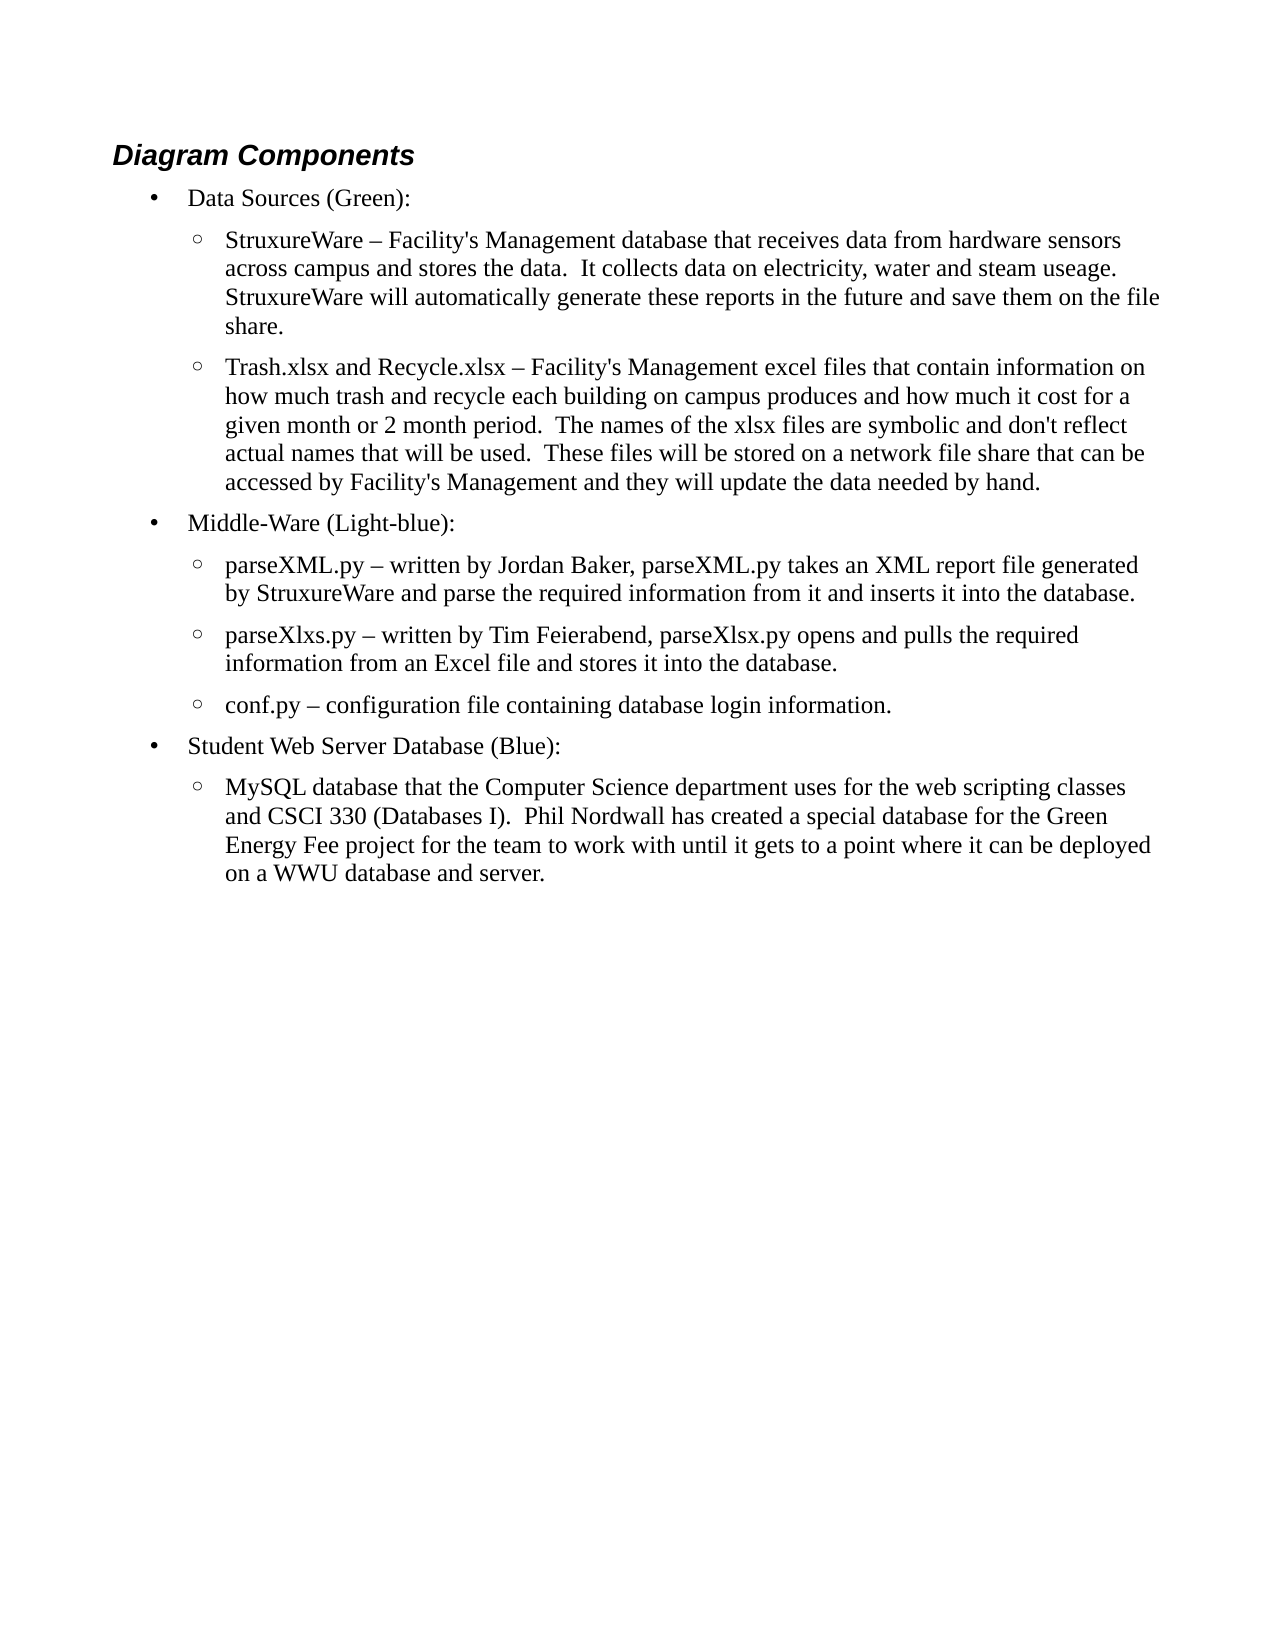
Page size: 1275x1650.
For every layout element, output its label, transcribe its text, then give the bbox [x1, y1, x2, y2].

list MySQL database that the Computer Science department uses for the web scripting classes and CSCI 330 (Databases I). Phil Nordwall has created a special database for the Green Energy Fee project for the team to work with until it gets to a point where it can be deployed on a WWU database and server. [187, 772, 1162, 887]
subtitle Diagram Components [112, 137, 1162, 171]
list Trash.xlsx and Recycle.xlsx – Facility's Management excel files that contain information on how much trash and recycle each building on campus produces and how much it cost for a given month or 2 month period. The names of the xlsx files are symbolic and don't reflect actual names that will be used. These files will be stored on a network file share that can be accessed by Facility's Management and they will update the data needed by hand. [187, 352, 1162, 496]
list Middle-Ware (Light-blue): [150, 508, 1162, 537]
list StruxureWare – Facility's Management database that receives data from hardware sensors across campus and stores the data. It collects data on electricity, water and steam useage. StruxureWare will automatically generate these reports in the future and save them on the file share. [187, 225, 1162, 340]
list conf.py – configuration file containing database login information. [187, 690, 1162, 718]
list parseXML.py – written by Jordan Baker, parseXML.py takes an XML report file generated by StruxureWare and parse the required information from it and inserts it into the database. [187, 550, 1162, 607]
list Student Web Server Database (Blue): [150, 731, 1162, 760]
list parseXlxs.py – written by Tim Feierabend, parseXlsx.py opens and pulls the required information from an Excel file and stores it into the database. [187, 620, 1162, 677]
list Data Sources (Green): [150, 183, 1162, 212]
